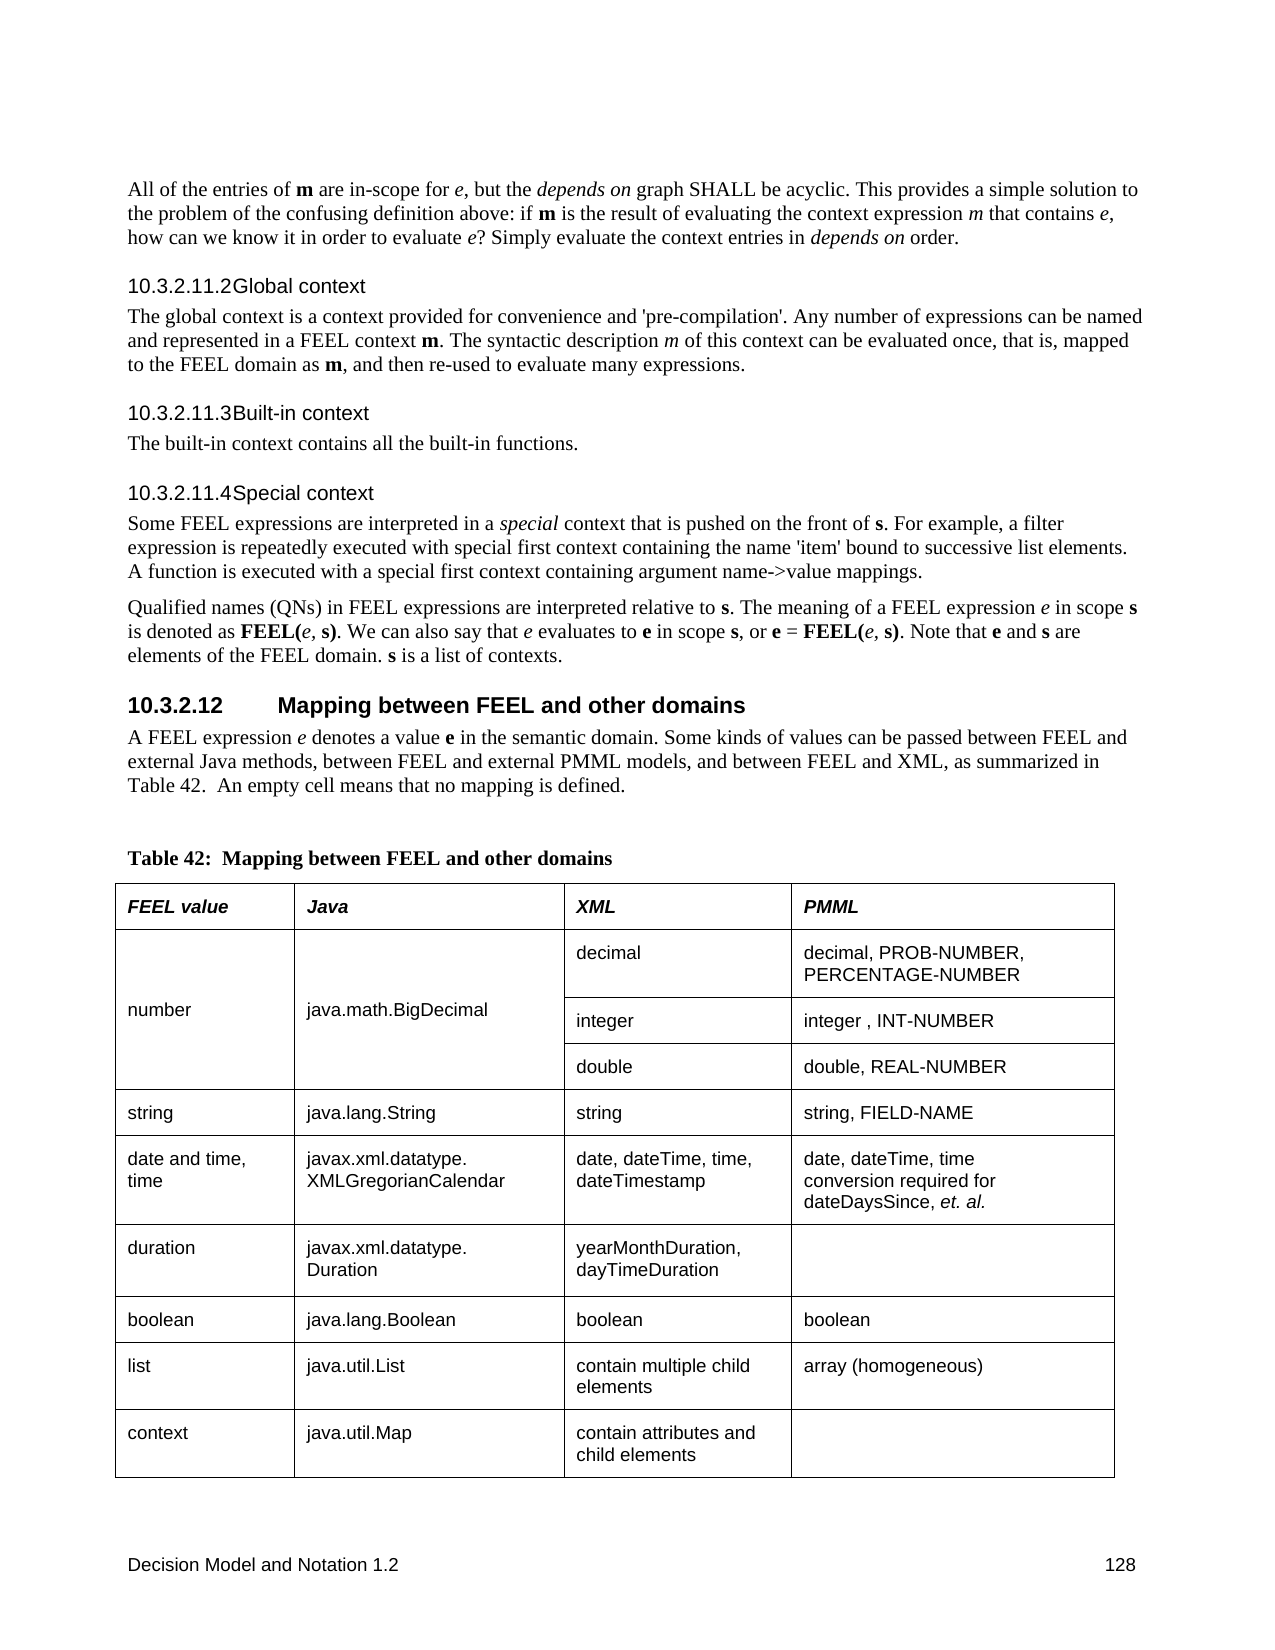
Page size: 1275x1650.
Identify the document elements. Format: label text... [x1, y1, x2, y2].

table_cell date, dateTime, time conversion required for dateDaysSince, et. al. [792, 1136, 1114, 1224]
table_cell double, REAL-NUMBER [792, 1044, 1114, 1089]
table_cell boolean [116, 1297, 294, 1342]
text The global context is a context provided for convenience and 'pre-compilation'. Any number of expressions can be named and represented in a FEEL context m. The syntactic description m of this context can be evaluated once, that is, mapped to the FEEL domain as m, and then re-used to evaluate many expressions. [127, 304, 1147, 376]
text The built-in context contains all the built-in functions. [127, 431, 1147, 455]
table_cell java.math.BigDecimal [295, 930, 564, 1089]
table_cell [792, 1225, 1114, 1296]
subtitle Special context [127, 480, 1147, 504]
table_cell contain attributes and child elements [565, 1410, 791, 1477]
table_cell duration [116, 1225, 294, 1296]
text Qualified names (QNs) in FEEL expressions are interpreted relative to s. The meaning of a FEEL expression e in scope s is denoted as FEEL(e, s). We can also say that e evaluates to e in scope s, or e = FEEL(e, s). Note that e and s are elements of the FEEL domain. s is a list of contexts. [127, 595, 1147, 667]
table_cell java.lang.String [295, 1090, 564, 1135]
text All of the entries of m are in-scope for e, but the depends on graph SHALL be acyclic. This provides a simple solution to the problem of the confusing definition above: if m is the result of evaluating the context expression m that contains e, how can we know it in order to evaluate e? Simply evaluate the context entries in depends on order. [127, 176, 1147, 249]
table_cell decimal, PROB-NUMBER, PERCENTAGE-NUMBER [792, 930, 1114, 997]
table_cell java.util.Map [295, 1410, 564, 1477]
table_cell [792, 1410, 1114, 1477]
table_header FEEL value [116, 884, 294, 929]
table_cell integer [565, 998, 791, 1043]
table_cell date, dateTime, time, dateTimestamp [565, 1136, 791, 1224]
text Table 42: Mapping between FEEL and other domains [127, 846, 1147, 870]
table_header PMML [792, 884, 1114, 929]
table_cell decimal [565, 930, 791, 997]
table_cell date and time, time [116, 1136, 294, 1224]
table_cell string, FIELD-NAME [792, 1090, 1114, 1135]
table_cell contain multiple child elements [565, 1343, 791, 1409]
table_cell string [116, 1090, 294, 1135]
table_cell java.lang.Boolean [295, 1297, 564, 1342]
table_cell double [565, 1044, 791, 1089]
table_header XML [565, 884, 791, 929]
table_cell string [565, 1090, 791, 1135]
table_cell java.util.List [295, 1343, 564, 1409]
subtitle Built-in context [127, 401, 1147, 425]
table_header Java [295, 884, 564, 929]
text A FEEL expression e denotes a value e in the semantic domain. Some kinds of values can be passed between FEEL and external Java methods, between FEEL and external PMML models, and between FEEL and XML, as summarized in Table 42. An empty cell means that no mapping is defined. [127, 725, 1147, 797]
subtitle Mapping between FEEL and other domains [127, 692, 1147, 719]
table_cell javax.xml.datatype. XMLGregorianCalendar [295, 1136, 564, 1224]
table_cell boolean [565, 1297, 791, 1342]
table_cell number [116, 930, 294, 1089]
table_cell list [116, 1343, 294, 1409]
table_cell integer , INT-NUMBER [792, 998, 1114, 1043]
text Some FEEL expressions are interpreted in a special context that is pushed on the front of s. For example, a filter expression is repeatedly executed with special first context containing the name 'item' bound to successive list elements. A function is executed with a special first context containing argument name->value mappings. [127, 511, 1147, 583]
table_cell boolean [792, 1297, 1114, 1342]
table_cell context [116, 1410, 294, 1477]
table_cell array (homogeneous) [792, 1343, 1114, 1409]
subtitle Global context [127, 274, 1147, 298]
table_cell javax.xml.datatype. Duration [295, 1225, 564, 1296]
table_cell yearMonthDuration, dayTimeDuration [565, 1225, 791, 1296]
